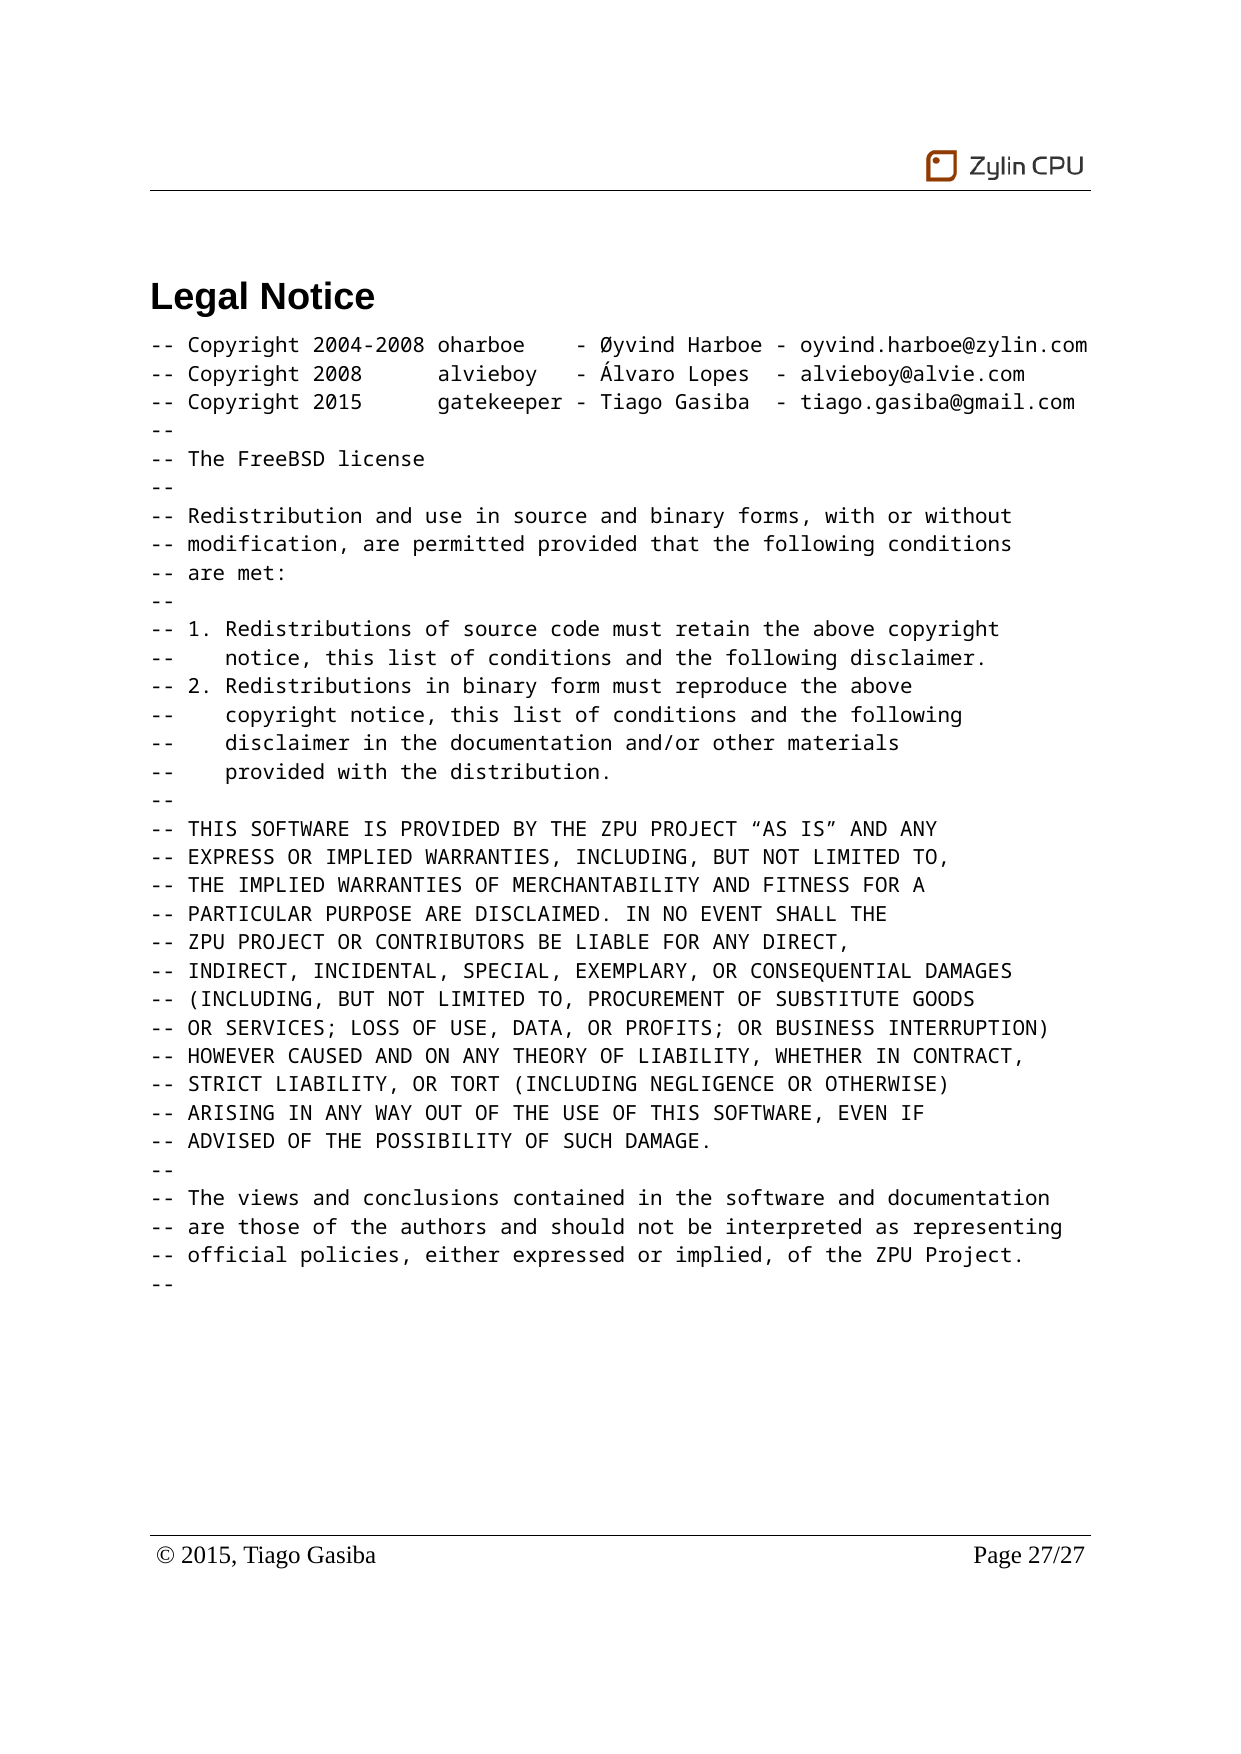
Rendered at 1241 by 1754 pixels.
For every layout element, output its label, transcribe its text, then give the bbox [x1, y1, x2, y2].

text -- Redistribution and use in source and binary forms, with or without [150, 501, 1091, 529]
text -- [150, 1155, 1091, 1183]
text -- are met: [150, 558, 1091, 586]
text -- The views and conclusions contained in the software and documentation [150, 1183, 1091, 1212]
text -- ADVISED OF THE POSSIBILITY OF SUCH DAMAGE. [150, 1126, 1091, 1155]
text -- provided with the distribution. [150, 757, 1091, 785]
text -- HOWEVER CAUSED AND ON ANY THEORY OF LIABILITY, WHETHER IN CONTRACT, [150, 1041, 1091, 1069]
text -- ARISING IN ANY WAY OUT OF THE USE OF THIS SOFTWARE, EVEN IF [150, 1098, 1091, 1126]
text -- INDIRECT, INCIDENTAL, SPECIAL, EXEMPLARY, OR CONSEQUENTIAL DAMAGES [150, 956, 1091, 984]
subtitle Legal Notice [150, 274, 1091, 318]
text -- 1. Redistributions of source code must retain the above copyright [150, 614, 1091, 643]
text -- official policies, either expressed or implied, of the ZPU Project. [150, 1240, 1091, 1269]
text -- The FreeBSD license [150, 444, 1091, 472]
text -- copyright notice, this list of conditions and the following [150, 700, 1091, 728]
text -- STRICT LIABILITY, OR TORT (INCLUDING NEGLIGENCE OR OTHERWISE) [150, 1069, 1091, 1098]
text -- disclaimer in the documentation and/or other materials [150, 728, 1091, 757]
text -- are those of the authors and should not be interpreted as representing [150, 1212, 1091, 1240]
text -- Copyright 2004-2008 oharboe - Øyvind Harboe - oyvind.harboe@zylin.com [150, 330, 1091, 359]
text -- EXPRESS OR IMPLIED WARRANTIES, INCLUDING, BUT NOT LIMITED TO, [150, 842, 1091, 871]
text -- THE IMPLIED WARRANTIES OF MERCHANTABILITY AND FITNESS FOR A [150, 871, 1091, 899]
text -- [150, 785, 1091, 814]
text -- Copyright 2008 alvieboy - Álvaro Lopes - alvieboy@alvie.com [150, 359, 1091, 387]
text -- [150, 1269, 1091, 1297]
text -- ZPU PROJECT OR CONTRIBUTORS BE LIABLE FOR ANY DIRECT, [150, 927, 1091, 956]
text -- 2. Redistributions in binary form must reproduce the above [150, 671, 1091, 700]
text -- [150, 416, 1091, 444]
text -- notice, this list of conditions and the following disclaimer. [150, 643, 1091, 671]
picture [922, 148, 1151, 185]
text -- THIS SOFTWARE IS PROVIDED BY THE ZPU PROJECT “AS IS” AND ANY [150, 814, 1091, 842]
text -- (INCLUDING, BUT NOT LIMITED TO, PROCUREMENT OF SUBSTITUTE GOODS [150, 984, 1091, 1013]
text -- modification, are permitted provided that the following conditions [150, 529, 1091, 558]
text -- OR SERVICES; LOSS OF USE, DATA, OR PROFITS; OR BUSINESS INTERRUPTION) [150, 1013, 1091, 1041]
text -- [150, 586, 1091, 614]
text -- [150, 472, 1091, 501]
text -- Copyright 2015 gatekeeper - Tiago Gasiba - tiago.gasiba@gmail.com [150, 387, 1091, 416]
text -- PARTICULAR PURPOSE ARE DISCLAIMED. IN NO EVENT SHALL THE [150, 899, 1091, 927]
